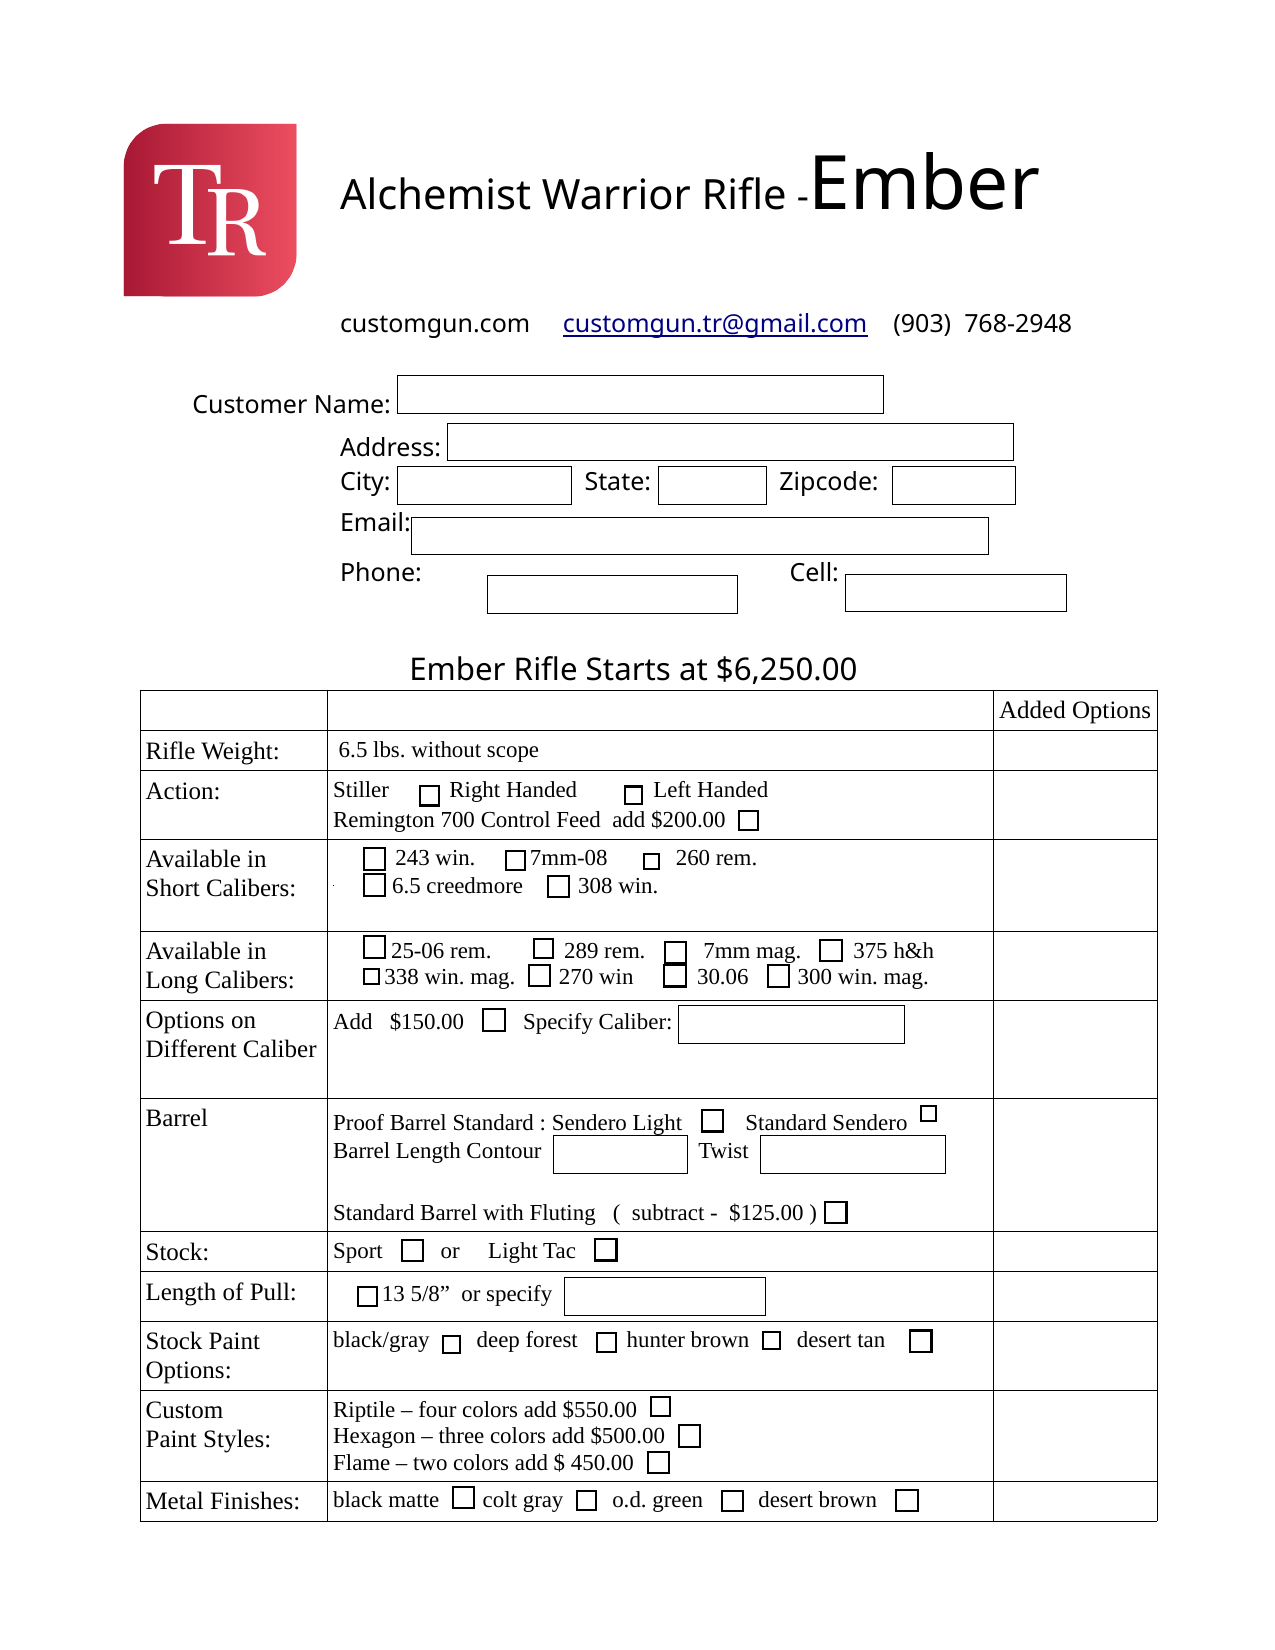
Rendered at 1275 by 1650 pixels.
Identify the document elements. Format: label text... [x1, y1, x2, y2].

table_cell Available in Long Calibers: [141, 932, 327, 999]
table_cell Custom Paint Styles: [141, 1391, 327, 1481]
text Alchemist Warrior Rifle -Ember [302, 118, 1157, 302]
text Customer Name: [118, 375, 1157, 423]
table_cell [994, 771, 1157, 838]
text Ember Rifle Starts at $6,250.00 [118, 647, 1157, 689]
table_cell [994, 932, 1157, 999]
text Email: [118, 504, 1157, 554]
table_cell [994, 1322, 1157, 1390]
table_cell [994, 1272, 1157, 1321]
table_cell Metal Finishes: [141, 1482, 327, 1521]
table_cell Stock: [141, 1232, 327, 1271]
table_cell 25-06 rem. 289 rem. 7mm mag. 375 h&h 338 win. mag. 270 win 30.06 300 win. mag. [328, 932, 993, 999]
table_cell Options on Different Caliber [141, 1001, 327, 1097]
table_cell [994, 1232, 1157, 1271]
table_cell [994, 840, 1157, 931]
table_cell Riptile – four colors add $550.00 Hexagon – three colors add $500.00 Flame – two colors add $ 450.00 [328, 1391, 993, 1481]
table_cell Rifle Weight: [141, 731, 327, 770]
picture [118, 118, 302, 302]
table_cell 13 5/8” or specify [328, 1272, 993, 1321]
table_cell Available in Short Calibers: [141, 840, 327, 931]
table_cell [994, 1001, 1157, 1097]
table_cell Sport or Light Tac [328, 1232, 993, 1271]
table_cell Add $150.00 Specify Caliber: [328, 1001, 993, 1097]
table_cell black matte colt gray o.d. green desert brown [328, 1482, 993, 1521]
table_cell 6.5 lbs. without scope [328, 731, 993, 770]
text City: State: Zipcode: [118, 464, 1157, 504]
table_cell [994, 1482, 1157, 1521]
table_header [328, 691, 993, 730]
table_cell Stock Paint Options: [141, 1322, 327, 1390]
table_cell Barrel [141, 1099, 327, 1231]
table_cell [994, 1099, 1157, 1231]
table_cell [994, 1391, 1157, 1481]
text Address: [118, 423, 1157, 464]
table_cell Length of Pull: [141, 1272, 327, 1321]
table_cell Proof Barrel Standard : Sendero Light Standard Sendero Barrel Length Contour Twist Standard Barrel with Fluting ( subtract - $125.00 ) [328, 1099, 993, 1231]
text customgun.com customgun.tr@gmail.com (903) 768-2948 [118, 302, 1157, 341]
table_cell black/gray deep forest hunter brown desert tan [328, 1322, 993, 1390]
table_header Added Options [994, 691, 1157, 730]
text Phone: Cell: [118, 554, 1157, 613]
table_cell Stiller Right Handed Left Handed Remington 700 Control Feed add $200.00 [328, 771, 993, 838]
table_cell 243 win. 7mm-08 260 rem. 6.5 creedmore 308 win. [328, 840, 993, 931]
table_cell [994, 731, 1157, 770]
table_cell Action: [141, 771, 327, 838]
table_header [141, 691, 327, 730]
